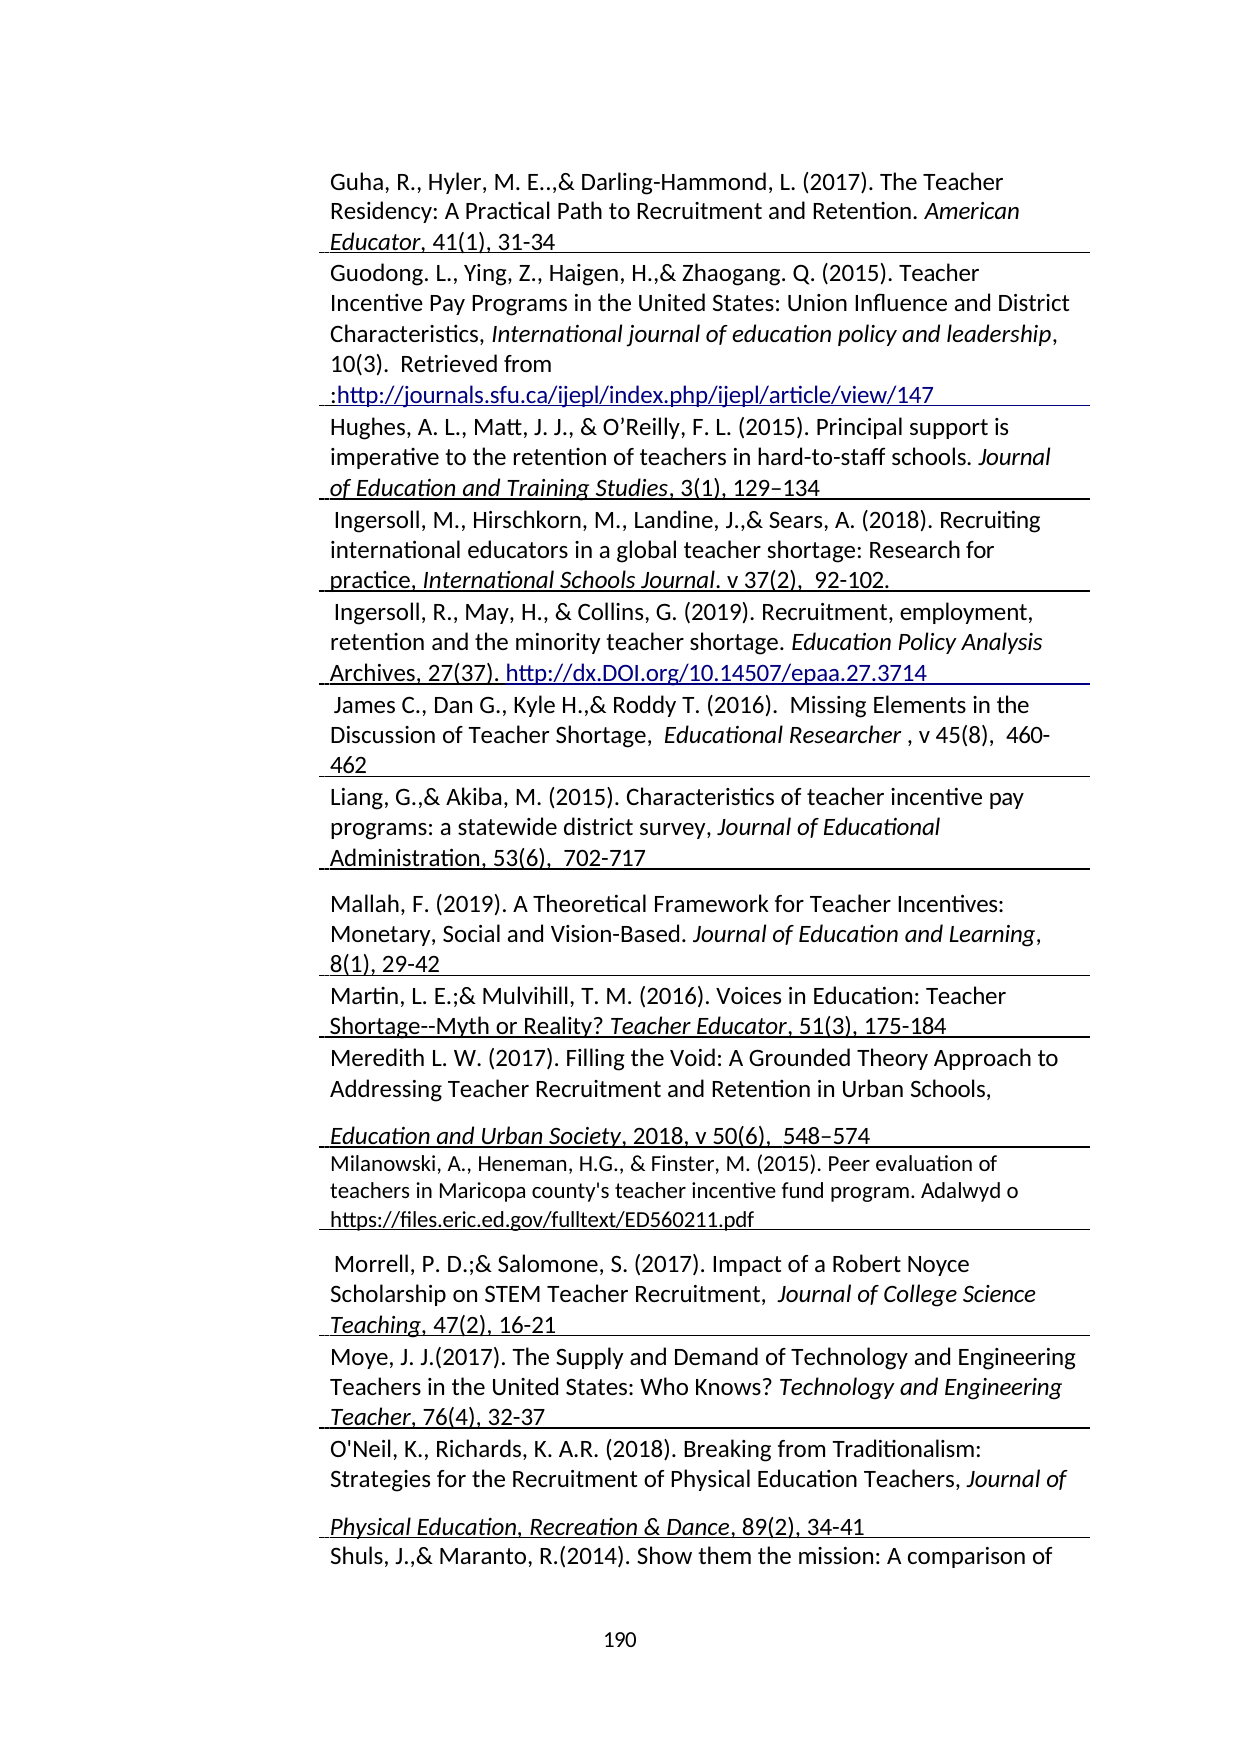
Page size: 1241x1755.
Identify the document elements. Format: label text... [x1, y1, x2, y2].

table_cell Milanowski, A., Heneman, H.G., & Finster, M. (2015). Peer evaluation of teachers in Maricopa county's teacher incentive fund program. Adalwyd o https://files.eric.ed.gov/fulltext/ED560211.pdf [325, 1150, 1082, 1229]
table_cell Shuls, J.,& Maranto, R.(2014). Show them the mission: A comparison of [325, 1541, 1082, 1599]
table_cell Morrell, P. D.;& Salomone, S. (2017). Impact of a Robert Noyce Scholarship on STEM Teacher Recruitment, Journal of College Science Teaching, 47(2), 16-21 [325, 1250, 1082, 1335]
table_cell Martin, L. E.;& Mulvihill, T. M. (2016). Voices in Education: Teacher Shortage--Myth or Reality? Teacher Educator, 51(3), 175-184 [325, 982, 1082, 1036]
table_header [325, 253, 1082, 259]
table_cell [325, 1230, 1082, 1249]
table_cell [325, 1429, 1082, 1434]
table_cell [325, 592, 1082, 598]
table_cell [325, 976, 1082, 982]
table_cell Moye, J. J.(2017). The Supply and Demand of Technology and Engineering Teachers in the United States: Who Knows? Technology and Engineering Teacher, 76(4), 32-37 [325, 1342, 1082, 1427]
table_cell Hughes, A. L., Matt, J. J., & O’Reilly, F. L. (2015). Principal support is imperative to the retention of teachers in hard-to-staff schools. Journal of Education and Training Studies, 3(1), 129–134 [325, 413, 1082, 498]
table_cell James C., Dan G., Kyle H.,& Roddy T. (2016). Missing Elements in the Discussion of Teacher Shortage, Educational Researcher , v 45(8), 460- 462 [325, 690, 1082, 776]
table_cell [325, 777, 1082, 783]
table_cell [325, 870, 1082, 889]
table_cell Ingersoll, R., May, H., & Collins, G. (2019). Recruitment, employment, retention and the minority teacher shortage. Education Policy Analysis Archives, 27(37). http://dx.DOI.org/10.14507/epaa.27.3714 [325, 598, 1082, 683]
table_cell [325, 1038, 1082, 1044]
table_cell Mallah, F. (2019). A Theoretical Framework for Teacher Incentives: Monetary, Social and Vision-Based. Journal of Education and Learning, 8(1), 29-42 [325, 889, 1082, 975]
table_cell [325, 1336, 1082, 1342]
table_cell Guodong. L., Ying, Z., Haigen, H.,& Zhaogang. Q. (2015). Teacher Incentive Pay Programs in the United States: Union Influence and District Characteristics, International journal of education policy and leadership, 10(3). Retrieved from :http://journals.sfu.ca/ijepl/index.php/ijepl/article/view/147 [325, 259, 1082, 405]
table_cell O'Neil, K., Richards, K. A.R. (2018). Breaking from Traditionalism: Strategies for the Recruitment of Physical Education Teachers, Journal of Physical Education, Recreation & Dance, 89(2), 34-41 [325, 1435, 1082, 1537]
table_cell Liang, G.,& Akiba, M. (2015). Characteristics of teacher incentive pay programs: a statewide district survey, Journal of Educational Administration, 53(6), 702-717 [325, 783, 1082, 868]
table_cell Ingersoll, M., Hirschkorn, M., Landine, J.,& Sears, A. (2018). Recruiting international educators in a global teacher shortage: Research for practice, International Schools Journal. v 37(2), 92-102. [325, 505, 1082, 590]
table_header Guha, R., Hyler, M. E..,& Darling-Hammond, L. (2017). The Teacher Residency: A Practical Path to Recruitment and Retention. American Educator, 41(1), 31-34 [325, 170, 1082, 252]
table_cell Meredith L. W. (2017). Filling the Void: A Grounded Theory Approach to Addressing Teacher Recruitment and Retention in Urban Schools, Education and Urban Society, 2018, v 50(6), 548–574 [325, 1044, 1082, 1146]
